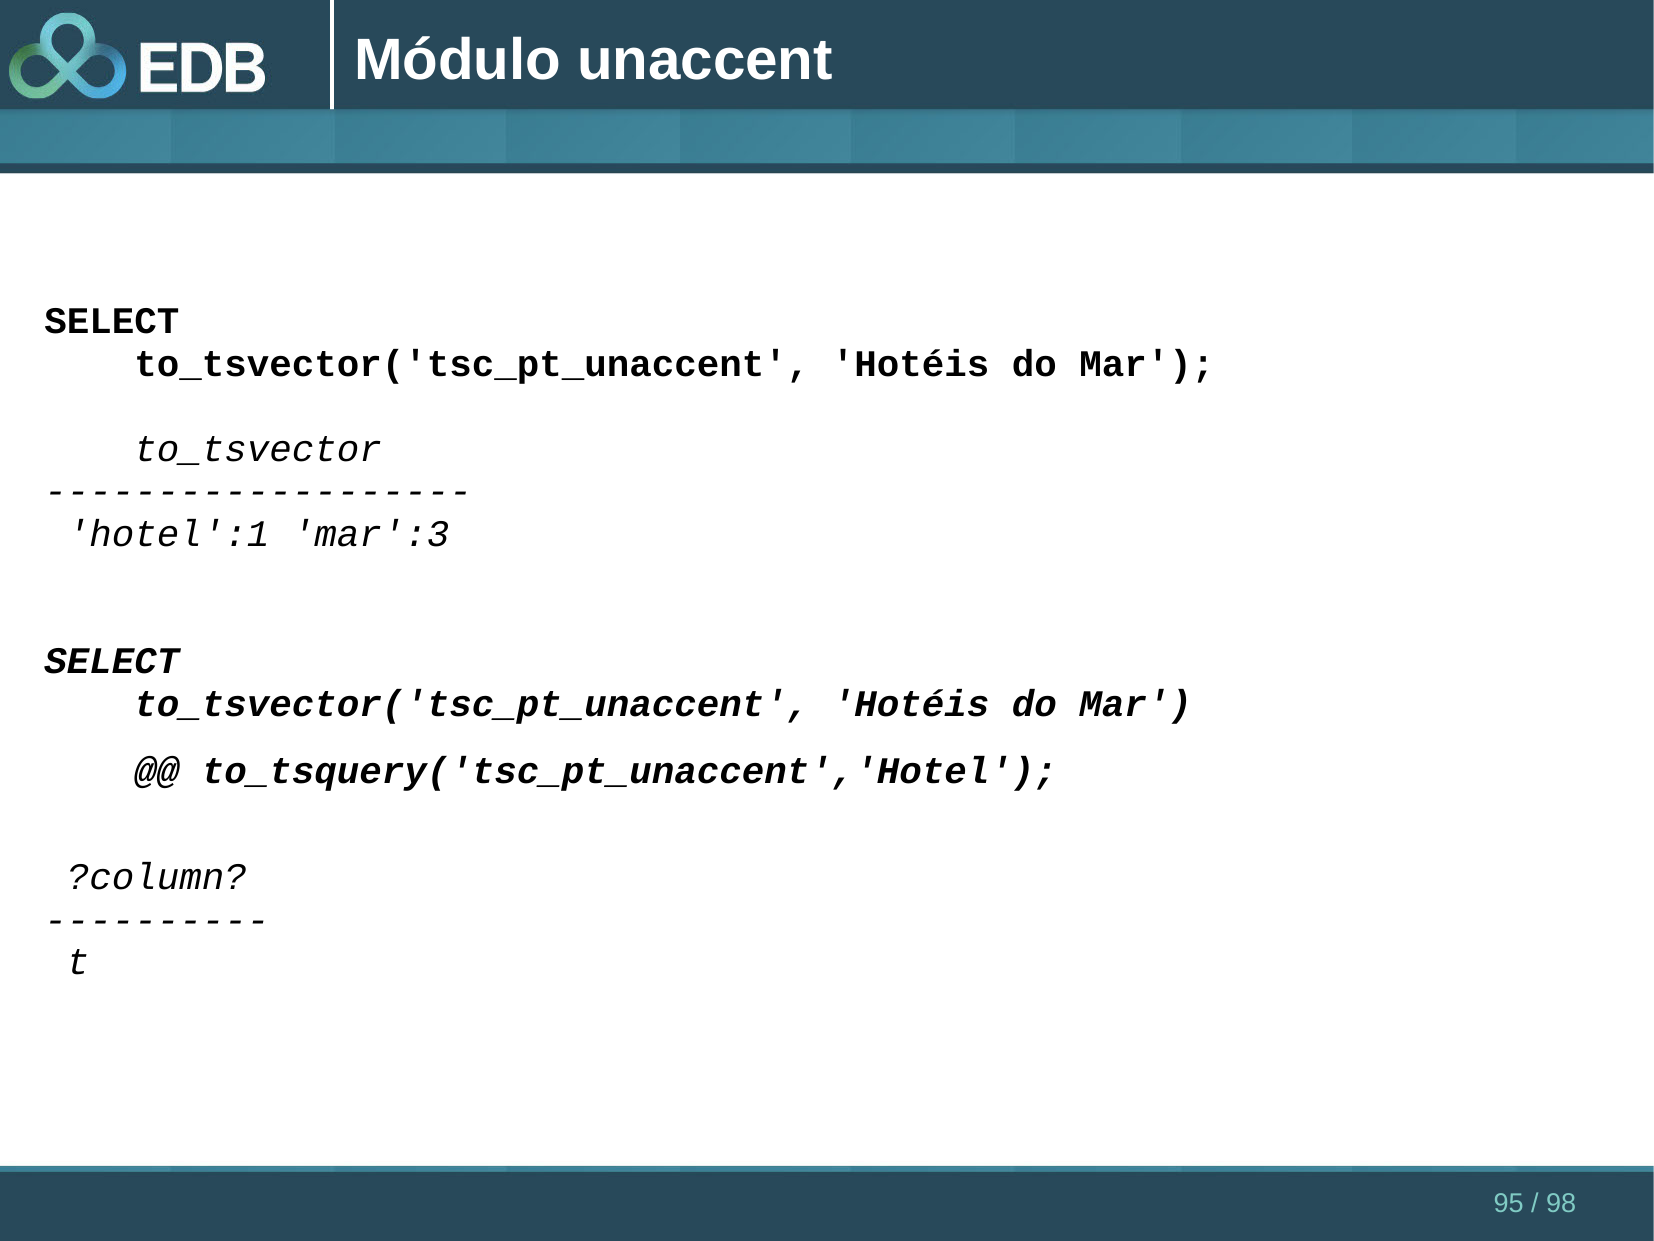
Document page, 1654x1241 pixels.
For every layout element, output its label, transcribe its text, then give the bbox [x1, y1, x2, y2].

text_box SELECT to_tsvector('tsc_pt_unaccent', 'Hotéis do Mar'); to_tsvector ------------------- 'hotel':1 'mar':3 SELECT to_tsvector('tsc_pt_unaccent', 'Hotéis do Mar') @@ to_tsquery('tsc_pt_unaccent','Hotel'); ?column? ---------- t [29, 295, 1595, 994]
title Módulo unaccent [354, 26, 1595, 92]
picture [0, 0, 1654, 1241]
